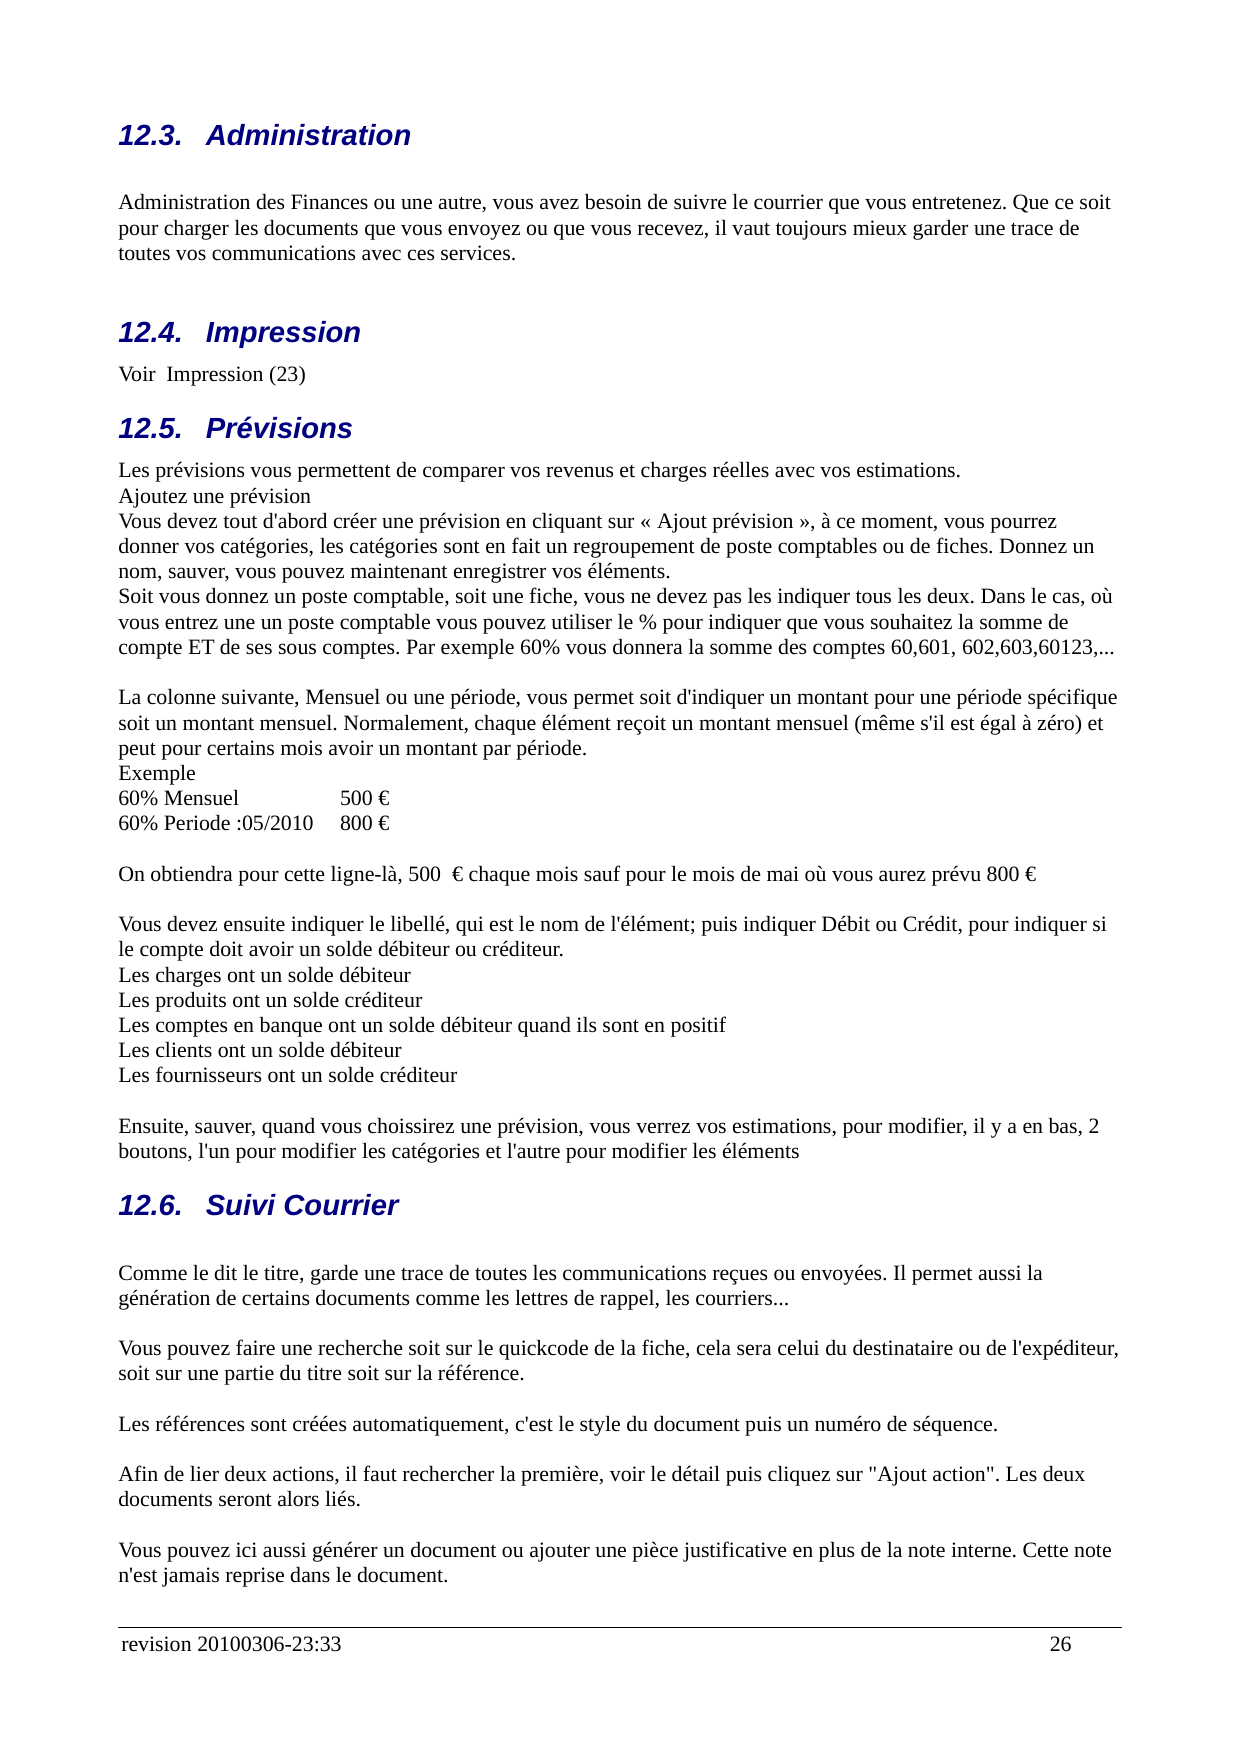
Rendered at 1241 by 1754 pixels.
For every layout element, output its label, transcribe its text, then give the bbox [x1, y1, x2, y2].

text Les références sont créées automatiquement, c'est le style du document puis un numéro de séquence. [118, 1411, 1122, 1436]
text Afin de lier deux actions, il faut rechercher la première, voir le détail puis cliquez sur "Ajout action". Les deux documents seront alors liés. [118, 1461, 1122, 1512]
text Soit vous donnez un poste comptable, soit une fiche, vous ne devez pas les indiquer tous les deux. Dans le cas, où vous entrez une un poste comptable vous pouvez utiliser le % pour indiquer que vous souhaitez la somme de compte ET de ses sous comptes. Par exemple 60% vous donnera la somme des comptes 60,601, 602,603,60123,... [118, 583, 1122, 659]
text Vous devez ensuite indiquer le libellé, qui est le nom de l'élément; puis indiquer Débit ou Crédit, pour indiquer si le compte doit avoir un solde débiteur ou créditeur. [118, 911, 1122, 962]
text Exemple [118, 760, 1122, 785]
text Les charges ont un solde débiteur [118, 962, 1122, 987]
subtitle Prévisions [118, 411, 1122, 445]
subtitle Suivi Courrier [118, 1188, 1122, 1222]
text Les comptes en banque ont un solde débiteur quand ils sont en positif [118, 1012, 1122, 1037]
text Vous devez tout d'abord créer une prévision en cliquant sur « Ajout prévision », à ce moment, vous pourrez donner vos catégories, les catégories sont en fait un regroupement de poste comptables ou de fiches. Donnez un nom, sauver, vous pouvez maintenant enregistrer vos éléments. [118, 508, 1122, 583]
text Les produits ont un solde créditeur [118, 987, 1122, 1012]
text Comme le dit le titre, garde une trace de toutes les communications reçues ou envoyées. Il permet aussi la génération de certains documents comme les lettres de rappel, les courriers... [118, 1259, 1122, 1310]
text On obtiendra pour cette ligne-là, 500 € chaque mois sauf pour le mois de mai où vous aurez prévu 800 € [118, 861, 1122, 886]
text La colonne suivante, Mensuel ou une période, vous permet soit d'indiquer un montant pour une période spécifique soit un montant mensuel. Normalement, chaque élément reçoit un montant mensuel (même s'il est égal à zéro) et peut pour certains mois avoir un montant par période. [118, 684, 1122, 760]
text Vous pouvez faire une recherche soit sur le quickcode de la fiche, cela sera celui du destinataire ou de l'expéditeur, soit sur une partie du titre soit sur la référence. [118, 1335, 1122, 1386]
text Les prévisions vous permettent de comparer vos revenus et charges réelles avec vos estimations. [118, 457, 1122, 483]
text Vous pouvez ici aussi générer un document ou ajouter une pièce justificative en plus de la note interne. Cette note n'est jamais reprise dans le document. [118, 1537, 1122, 1587]
subtitle Impression [118, 315, 1122, 349]
text 60% Periode :05/2010 800 € [118, 810, 1122, 836]
subtitle Administration [118, 118, 1122, 152]
text Les clients ont un solde débiteur [118, 1037, 1122, 1062]
text Ajoutez une prévision [118, 483, 1122, 508]
text 60% Mensuel 500 € [118, 785, 1122, 810]
text Voir Impression (1) [118, 361, 1122, 386]
text Ensuite, sauver, quand vous choissirez une prévision, vous verrez vos estimations, pour modifier, il y a en bas, 2 boutons, l'un pour modifier les catégories et l'autre pour modifier les éléments [118, 1113, 1122, 1163]
text Administration des Finances ou une autre, vous avez besoin de suivre le courrier que vous entretenez. Que ce soit pour charger les documents que vous envoyez ou que vous recevez, il vaut toujours mieux garder une trace de toutes vos communications avec ces services. [118, 189, 1122, 265]
text Les fournisseurs ont un solde créditeur [118, 1062, 1122, 1088]
